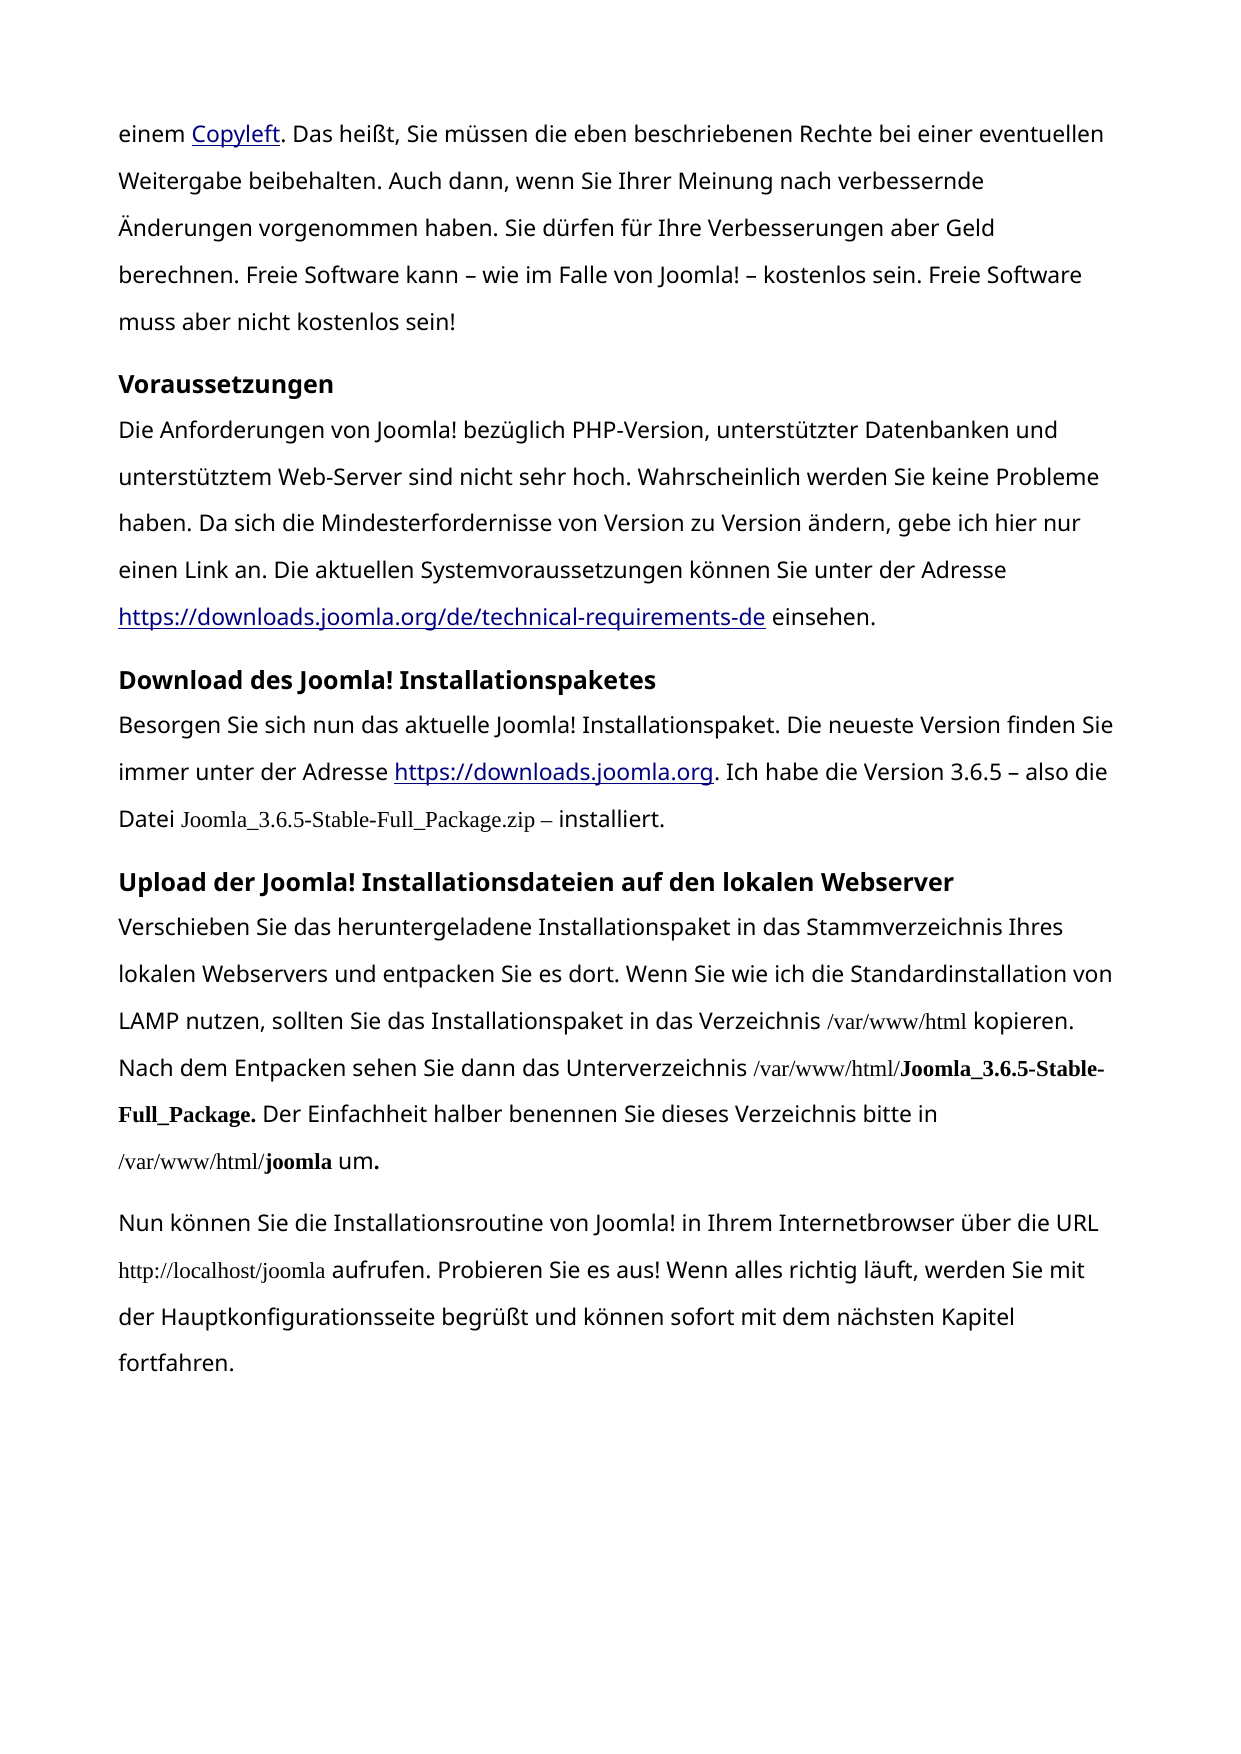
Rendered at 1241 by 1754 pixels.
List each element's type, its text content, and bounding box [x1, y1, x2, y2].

subtitle Download des Joomla! Installationspaketes [118, 663, 1122, 697]
text Verschieben Sie das heruntergeladene Installationspaket in das Stammverzeichnis Ihres lokalen Webservers und entpacken Sie es dort. Wenn Sie wie ich die Standardinstallation von LAMP nutzen, sollten Sie das Installationspaket in das Verzeichnis /var/www/html kopieren. Nach dem Entpacken sehen Sie dann das Unterverzeichnis /var/www/html/Joomla_3.6.5-Stable-Full_Package. Der Einfachheit halber benennen Sie dieses Verzeichnis bitte in /var/www/html/joomla um. [118, 911, 1122, 1177]
subtitle Voraussetzungen [118, 367, 1122, 401]
text Nun können Sie die Installationsroutine von Joomla! in Ihrem Internetbrowser über die URL http://localhost/joomla aufrufen. Probieren Sie es aus! Wenn alles richtig läuft, werden Sie mit der Hauptkonfigurationsseite begrüßt und können sofort mit dem nächsten Kapitel fortfahren. [118, 1207, 1122, 1379]
text Die Anforderungen von Joomla! bezüglich PHP-Version, unterstützter Datenbanken und unterstütztem Web-Server sind nicht sehr hoch. Wahrscheinlich werden Sie keine Probleme haben. Da sich die Mindesterfordernisse von Version zu Version ändern, gebe ich hier nur einen Link an. Die aktuellen Systemvoraussetzungen können Sie unter der Adresse https://downloads.joomla.org/de/technical-requirements-de einsehen. [118, 414, 1122, 632]
subtitle Upload der Joomla! Installationsdateien auf den lokalen Webserver [118, 864, 1122, 898]
text einem Copyleft. Das heißt, Sie müssen die eben beschriebenen Rechte bei einer eventuellen Weitergabe beibehalten. Auch dann, wenn Sie Ihrer Meinung nach verbessernde Änderungen vorgenommen haben. Sie dürfen für Ihre Verbesserungen aber Geld berechnen. Freie Software kann – wie im Falle von Joomla! – kostenlos sein. Freie Software muss aber nicht kostenlos sein! [118, 118, 1122, 337]
text Besorgen Sie sich nun das aktuelle Joomla! Installationspaket. Die neueste Version finden Sie immer unter der Adresse https://downloads.joomla.org. Ich habe die Version 3.6.5 – also die Datei Joomla_3.6.5-Stable-Full_Package.zip – installiert. [118, 709, 1122, 834]
